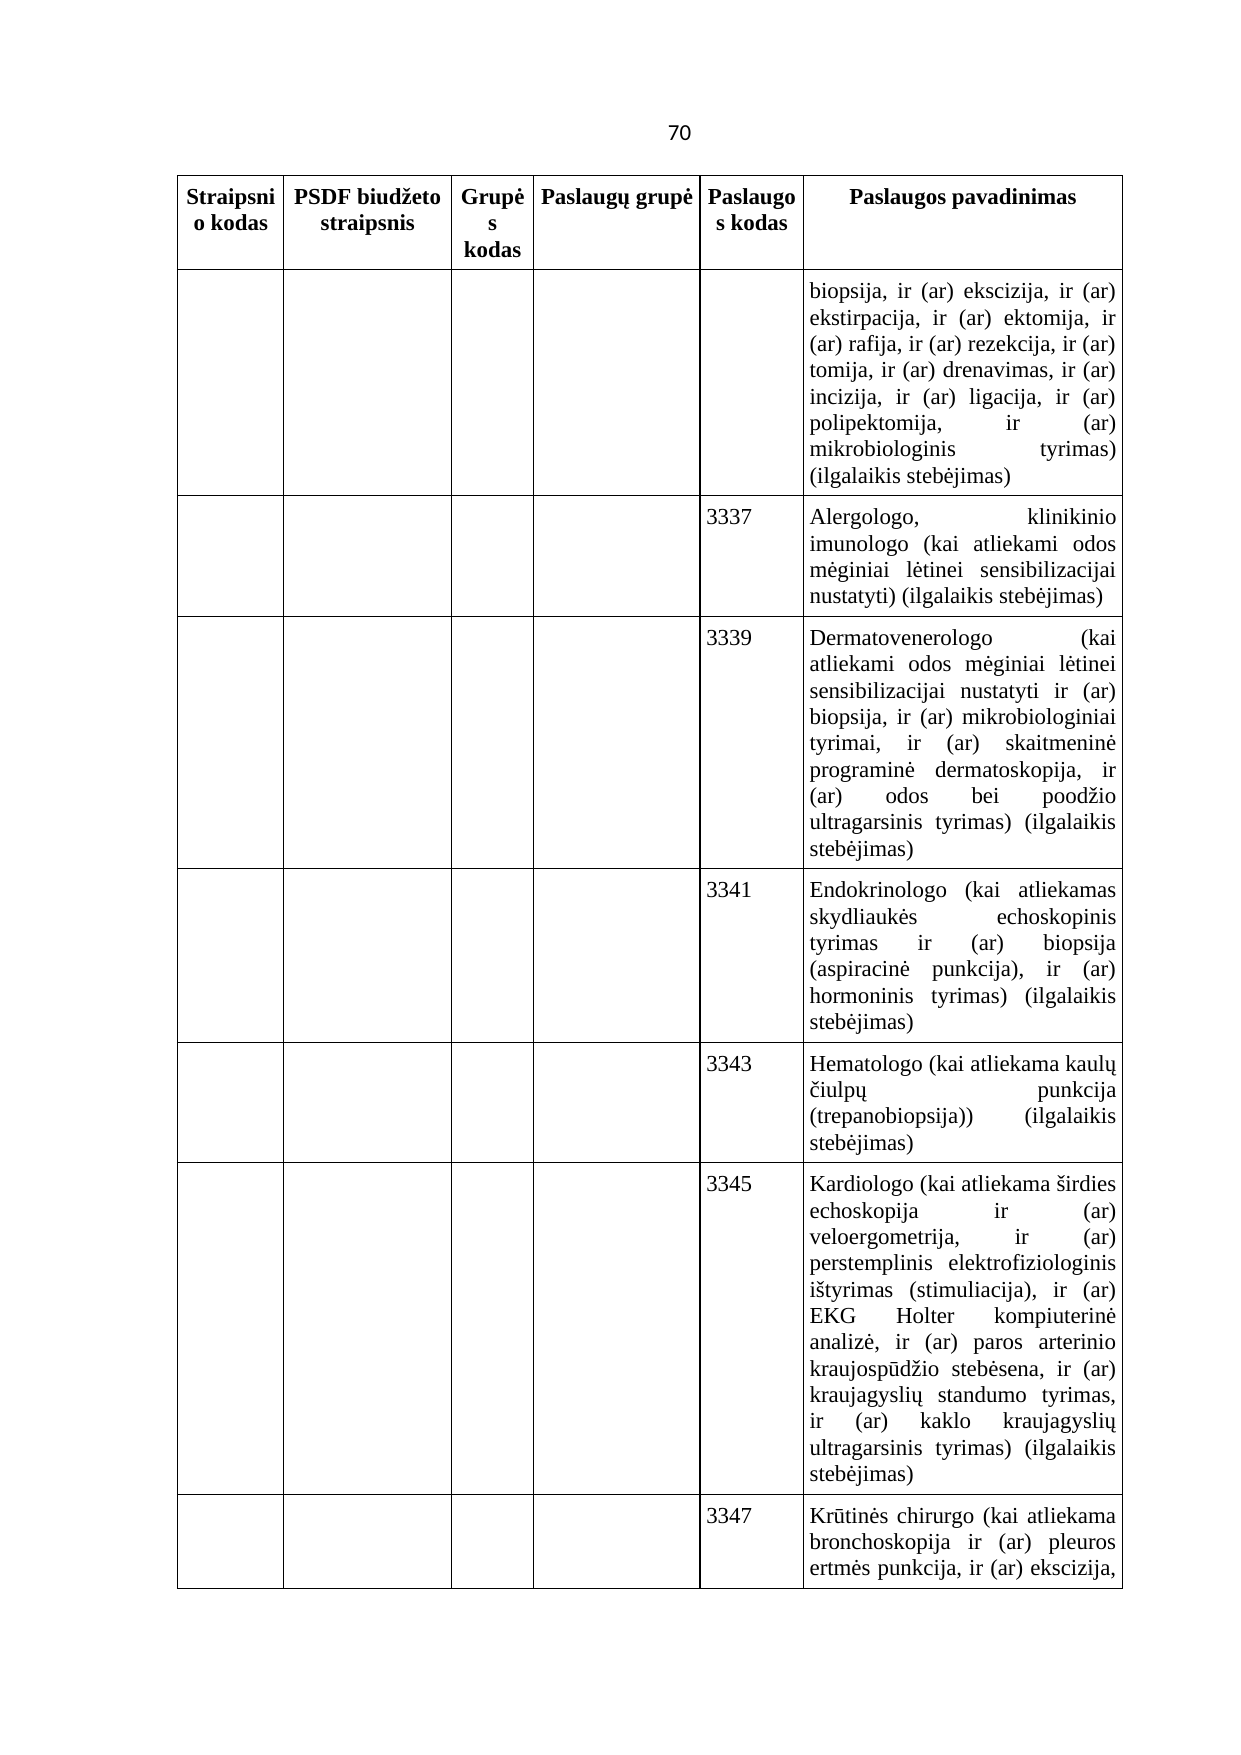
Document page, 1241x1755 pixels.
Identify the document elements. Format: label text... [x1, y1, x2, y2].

table_cell [452, 869, 533, 1042]
table_cell [178, 496, 283, 616]
table_cell [452, 1495, 533, 1588]
table_cell 3347 [701, 1495, 803, 1588]
table_cell [534, 1043, 699, 1162]
table_cell [178, 869, 283, 1042]
table_header Paslaugų grupė [534, 176, 699, 269]
table_cell [178, 1163, 283, 1494]
table_cell [701, 270, 803, 495]
table_cell Krūtinės chirurgo (kai atliekama bronchoskopija ir (ar) pleuros ertmės punkcija, ir (ar) ekscizija, [804, 1495, 1122, 1588]
table_cell [534, 496, 699, 616]
table_cell 3341 [701, 869, 803, 1042]
table_cell [178, 1043, 283, 1162]
table_cell [284, 1043, 451, 1162]
table_header Straipsnio kodas [178, 176, 283, 269]
table_cell 3345 [701, 1163, 803, 1494]
table_cell 3337 [701, 496, 803, 616]
table_cell [534, 270, 699, 495]
table_cell [452, 496, 533, 616]
table_cell Hematologo (kai atliekama kaulų čiulpų punkcija (trepanobiopsija)) (ilgalaikis stebėjimas) [804, 1043, 1122, 1162]
table_cell [452, 617, 533, 868]
table_cell [452, 1163, 533, 1494]
table_cell [284, 496, 451, 616]
table_cell [284, 617, 451, 868]
table_cell [534, 869, 699, 1042]
table_cell [534, 1495, 699, 1588]
table_header Paslaugos pavadinimas [804, 176, 1122, 269]
table_cell [284, 270, 451, 495]
table_cell [284, 869, 451, 1042]
table_header Grupės kodas [452, 176, 533, 269]
table_cell Dermatovenerologo (kai atliekami odos mėginiai lėtinei sensibilizacijai nustatyti ir (ar) biopsija, ir (ar) mikrobiologiniai tyrimai, ir (ar) skaitmeninė programinė dermatoskopija, ir (ar) odos bei poodžio ultragarsinis tyrimas) (ilgalaikis stebėjimas) [804, 617, 1122, 868]
table_cell Kardiologo (kai atliekama širdies echoskopija ir (ar) veloergometrija, ir (ar) perstemplinis elektrofiziologinis ištyrimas (stimuliacija), ir (ar) EKG Holter kompiuterinė analizė, ir (ar) paros arterinio kraujospūdžio stebėsena, ir (ar) kraujagyslių standumo tyrimas, ir (ar) kaklo kraujagyslių ultragarsinis tyrimas) (ilgalaikis stebėjimas) [804, 1163, 1122, 1494]
table_cell [534, 1163, 699, 1494]
table_cell 3343 [701, 1043, 803, 1162]
table_header Paslaugos kodas [701, 176, 803, 269]
table_cell [284, 1495, 451, 1588]
table_cell [452, 1043, 533, 1162]
table_cell [178, 1495, 283, 1588]
table_cell [452, 270, 533, 495]
table_header PSDF biudžeto straipsnis [284, 176, 451, 269]
table_cell Endokrinologo (kai atliekamas skydliaukės echoskopinis tyrimas ir (ar) biopsija (aspiracinė punkcija), ir (ar) hormoninis tyrimas) (ilgalaikis stebėjimas) [804, 869, 1122, 1042]
table_cell 3339 [701, 617, 803, 868]
table_cell Alergologo, klinikinio imunologo (kai atliekami odos mėginiai lėtinei sensibilizacijai nustatyti) (ilgalaikis stebėjimas) [804, 496, 1122, 616]
table_cell [178, 617, 283, 868]
table_cell [534, 617, 699, 868]
table_cell [284, 1163, 451, 1494]
table_cell [178, 270, 283, 495]
table_cell biopsija, ir (ar) ekscizija, ir (ar) ekstirpacija, ir (ar) ektomija, ir (ar) rafija, ir (ar) rezekcija, ir (ar) tomija, ir (ar) drenavimas, ir (ar) incizija, ir (ar) ligacija, ir (ar) polipektomija, ir (ar) mikrobiologinis tyrimas) (ilgalaikis stebėjimas) [804, 270, 1122, 495]
